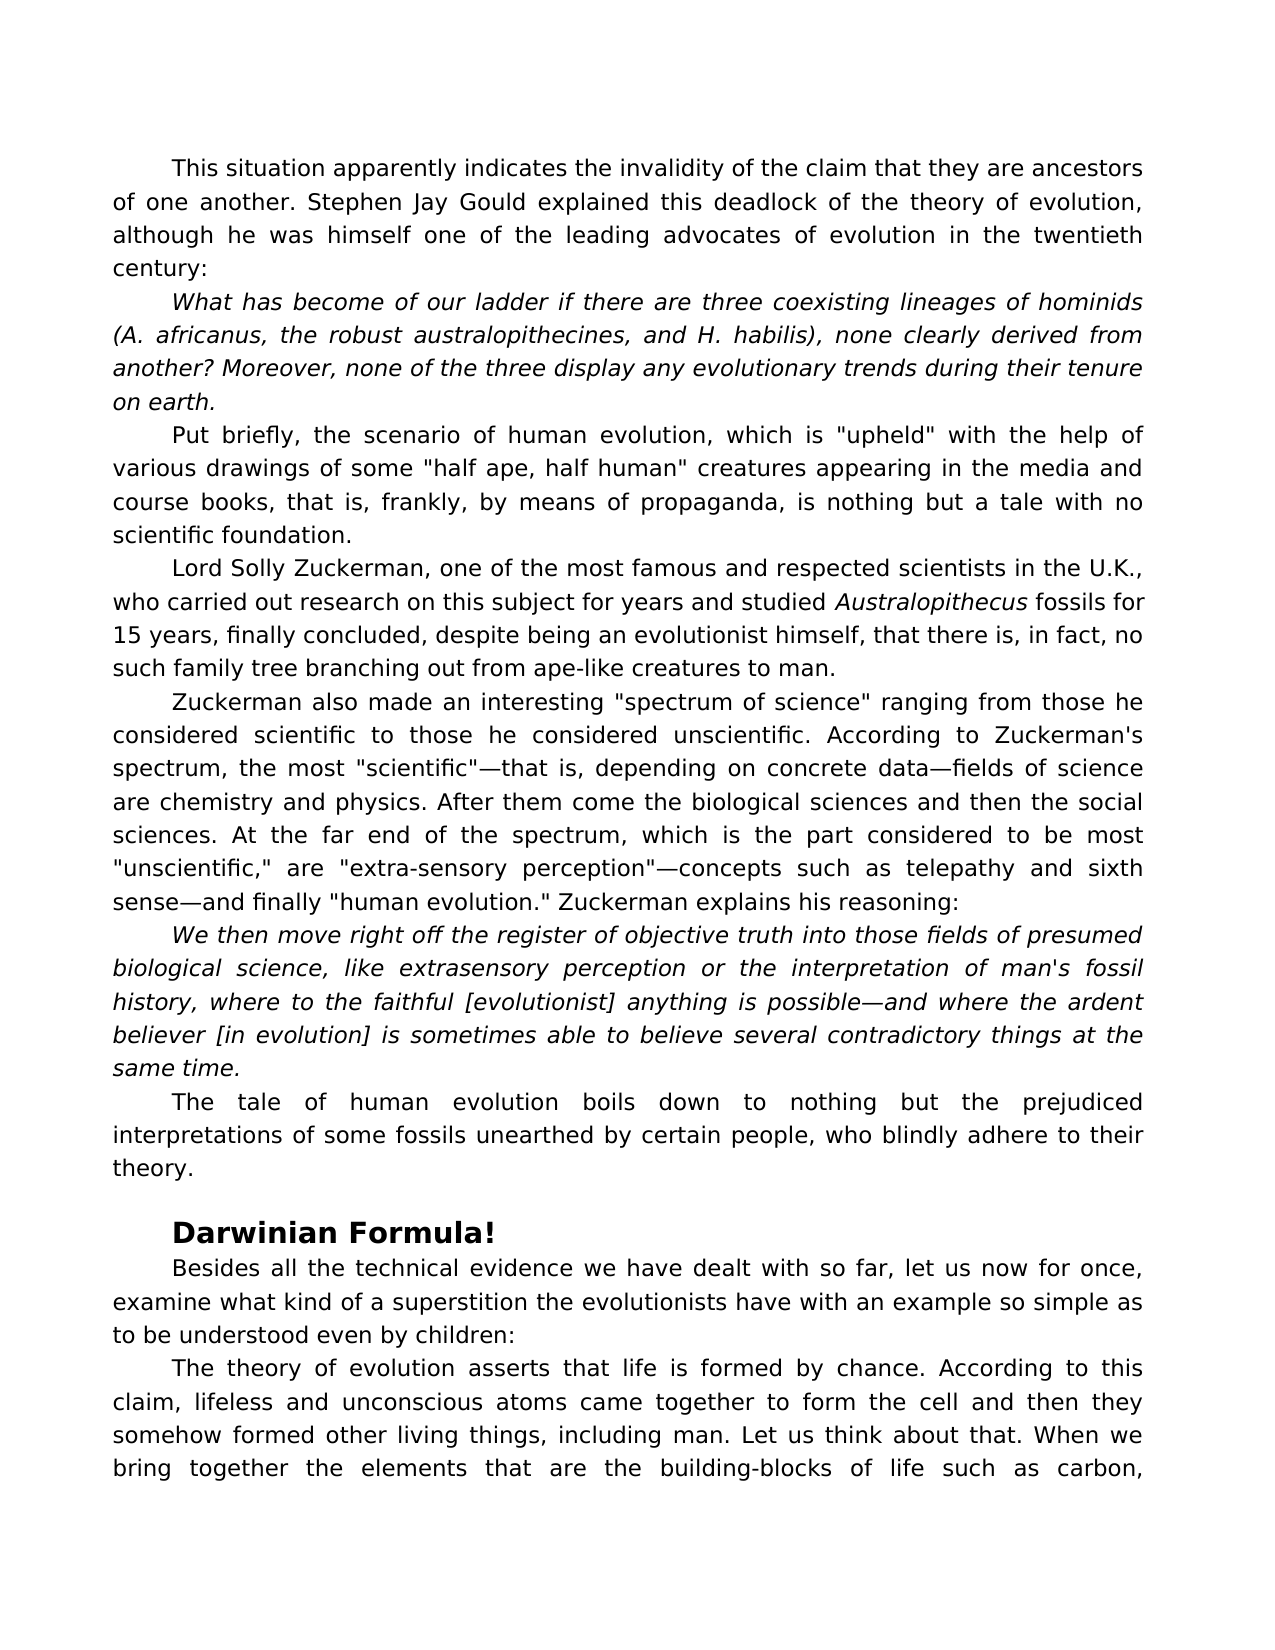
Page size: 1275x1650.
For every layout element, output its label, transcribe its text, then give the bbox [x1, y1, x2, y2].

text Put briefly, the scenario of human evolution, which is "upheld" with the help of various drawings of some "half ape, half human" creatures appearing in the media and course books, that is, frankly, by means of propaganda, is nothing but a tale with no scientific foundation. [112, 417, 1145, 550]
text Lord Solly Zuckerman, one of the most famous and respected scientists in the U.K., who carried out research on this subject for years and studied Australopithecus fossils for 15 years, finally concluded, despite being an evolutionist himself, that there is, in fact, no such family tree branching out from ape-like creatures to man. [112, 550, 1145, 683]
text Zuckerman also made an interesting "spectrum of science" ranging from those he considered scientific to those he considered unscientific. According to Zuckerman's spectrum, the most "scientific"—that is, depending on concrete data—fields of science are chemistry and physics. After them come the biological sciences and then the social sciences. At the far end of the spectrum, which is the part considered to be most "unscientific," are "extra-sensory perception"—concepts such as telepathy and sixth sense—and finally "human evolution." Zuckerman explains his reasoning: [112, 683, 1145, 917]
text The tale of human evolution boils down to nothing but the prejudiced interpretations of some fossils unearthed by certain people, who blindly adhere to their theory. [112, 1083, 1145, 1183]
text We then move right off the register of objective truth into those fields of presumed biological science, like extrasensory perception or the interpretation of man's fossil history, where to the faithful [evolutionist] anything is possible—and where the ardent believer [in evolution] is sometimes able to believe several contradictory things at the same time. [112, 917, 1145, 1083]
text Darwinian Formula! [112, 1217, 1145, 1250]
text This situation apparently indicates the invalidity of the claim that they are ancestors of one another. Stephen Jay Gould explained this deadlock of the theory of evolution, although he was himself one of the leading advocates of evolution in the twentieth century: [112, 150, 1145, 283]
text Besides all the technical evidence we have dealt with so far, let us now for once, examine what kind of a superstition the evolutionists have with an example so simple as to be understood even by children: [112, 1250, 1145, 1350]
text What has become of our ladder if there are three coexisting lineages of hominids (A. africanus, the robust australopithecines, and H. habilis), none clearly derived from another? Moreover, none of the three display any evolutionary trends during their tenure on earth. [112, 283, 1145, 417]
text The theory of evolution asserts that life is formed by chance. According to this claim, lifeless and unconscious atoms came together to form the cell and then they somehow formed other living things, including man. Let us think about that. When we bring together the elements that are the building-blocks of life such as carbon, [112, 1350, 1145, 1483]
